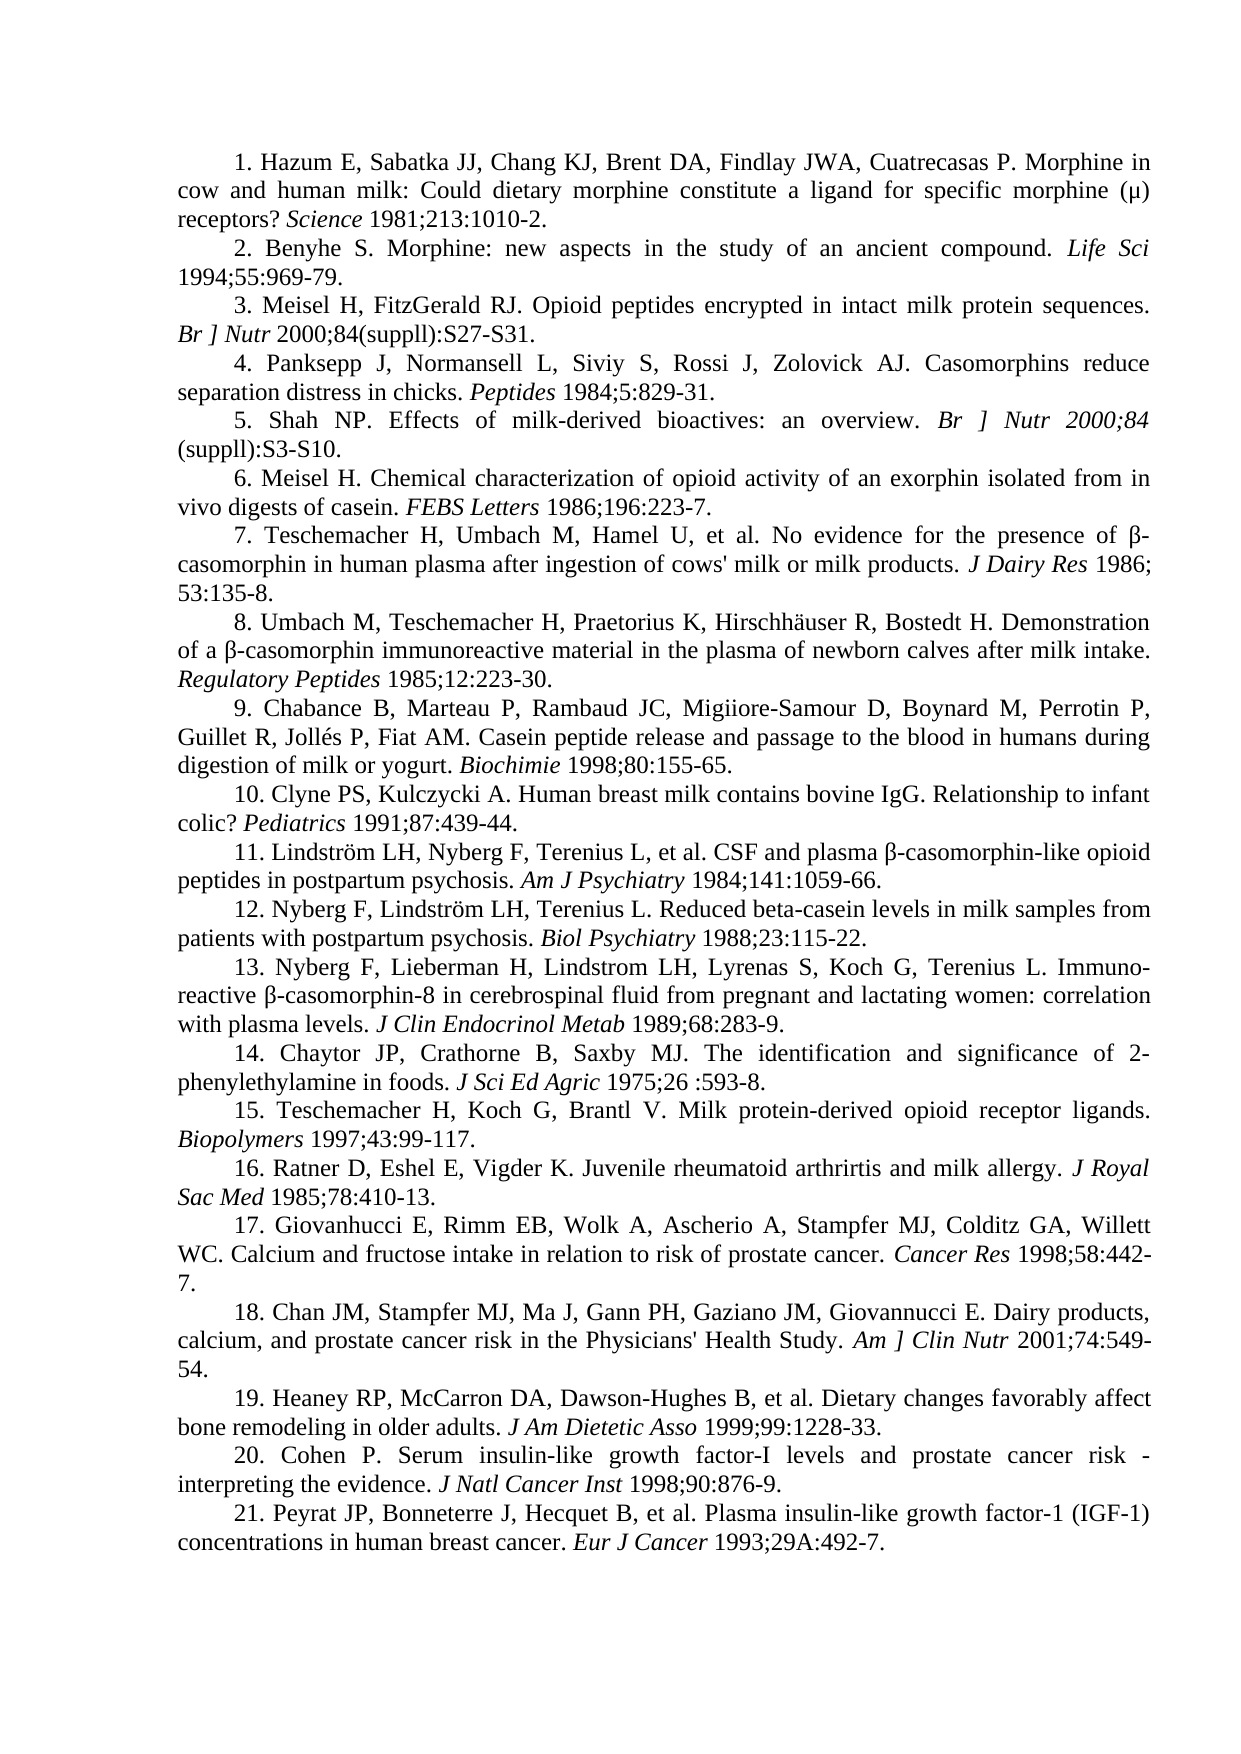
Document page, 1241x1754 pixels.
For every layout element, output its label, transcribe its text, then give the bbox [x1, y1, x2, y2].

text 9. Chabance B, Marteau P, Rambaud JC, Migiiore-Samour D, Boynard M, Perrotin P, Guillet R, Jollés P, Fiat AM. Casein peptide release and passage to the blood in humans during digestion of milk or yogurt. Biochimie 1998;80:155-65. [177, 693, 1152, 779]
text 6. Meisel H. Chemical characterization of opioid activity of an exorphin isolated from in vivo digests of casein. FEBS Letters 1986;196:223-7. [177, 463, 1152, 521]
text 14. Chaytor JP, Crathorne B, Saxby MJ. The identification and significance of 2-phenylethylamine in foods. J Sci Ed Agric 1975;26 :593-8. [177, 1038, 1152, 1096]
text 15. Teschemacher H, Koch G, Brantl V. Milk protein-derived opioid receptor ligands. Biopolymers 1997;43:99-117. [177, 1096, 1152, 1153]
text 8. Umbach M, Teschemacher H, Praetorius K, Hirschhäuser R, Bostedt H. Demonstration of a β-casomorphin immunoreactive material in the plasma of newborn calves after milk intake. Regulatory Peptides 1985;12:223-30. [177, 607, 1152, 693]
text 12. Nyberg F, Lindström LH, Terenius L. Reduced beta-casein levels in milk samples from patients with postpartum psychosis. Biol Psychiatry 1988;23:115-22. [177, 894, 1152, 952]
text 19. Heaney RP, McCarron DA, Dawson-Hughes B, et al. Dietary changes favorably affect bone remodeling in older adults. J Am Dietetic Asso 1999;99:1228-33. [177, 1383, 1152, 1441]
text 11. Lindström LH, Nyberg F, Terenius L, et al. CSF and plasma β-casomorphin-like opioid peptides in postpartum psychosis. Am J Psychiatry 1984;141:1059-66. [177, 837, 1152, 894]
text 16. Ratner D, Eshel E, Vigder K. Juvenile rheumatoid arthrirtis and milk allergy. J Royal Sac Med 1985;78:410-13. [177, 1153, 1152, 1211]
text 18. Chan JM, Stampfer MJ, Ma J, Gann PH, Gaziano JM, Giovannucci E. Dairy products, calcium, and prostate cancer risk in the Physicians' Health Study. Am ] Clin Nutr 2001;74:549-54. [177, 1297, 1152, 1383]
text 7. Teschemacher H, Umbach M, Hamel U, et al. No evidence for the presence of β-casomorphin in human plasma after ingestion of cows' milk or milk products. J Dairy Res 1986; 53:135-8. [177, 521, 1152, 607]
text 5. Shah NP. Effects of milk-derived bioactives: an overview. Br ] Nutr 2000;84 (suppll):S3-S10. [177, 406, 1152, 463]
text 10. Clyne PS, Kulczycki A. Human breast milk contains bovine IgG. Relationship to infant colic? Pediatrics 1991;87:439-44. [177, 779, 1152, 837]
text 13. Nyberg F, Lieberman H, Lindstrom LH, Lyrenas S, Koch G, Terenius L. Immuno-reactive β-casomorphin-8 in cerebrospinal fluid from pregnant and lactating women: correlation with plasma levels. J Clin Endocrinol Metab 1989;68:283-9. [177, 952, 1152, 1038]
text 20. Cohen P. Serum insulin-like growth factor-I levels and prostate cancer risk - interpreting the evidence. J Natl Cancer Inst 1998;90:876-9. [177, 1441, 1152, 1498]
text 1. Hazum E, Sabatka JJ, Chang KJ, Brent DA, Findlay JWA, Cuatrecasas P. Morphine in cow and human milk: Could dietary morphine constitute a ligand for specific morphine (μ) receptors? Science 1981;213:1010-2. [177, 147, 1152, 233]
text 3. Meisel H, FitzGerald RJ. Opioid peptides encrypted in intact milk protein sequences. Br ] Nutr 2000;84(suppll):S27-S31. [177, 291, 1152, 348]
text 4. Panksepp J, Normansell L, Siviy S, Rossi J, Zolovick AJ. Casomorphins reduce separation distress in chicks. Peptides 1984;5:829-31. [177, 348, 1152, 406]
text 2. Benyhe S. Morphine: new aspects in the study of an ancient compound. Life Sci 1994;55:969-79. [177, 233, 1152, 291]
text 17. Giovanhucci E, Rimm EB, Wolk A, Ascherio A, Stampfer MJ, Colditz GA, Willett WC. Calcium and fructose intake in relation to risk of prostate cancer. Cancer Res 1998;58:442-7. [177, 1211, 1152, 1297]
text 21. Peyrat JP, Bonneterre J, Hecquet B, et al. Plasma insulin-like growth factor-1 (IGF-1) concentrations in human breast cancer. Eur J Cancer 1993;29A:492-7. [177, 1498, 1152, 1556]
